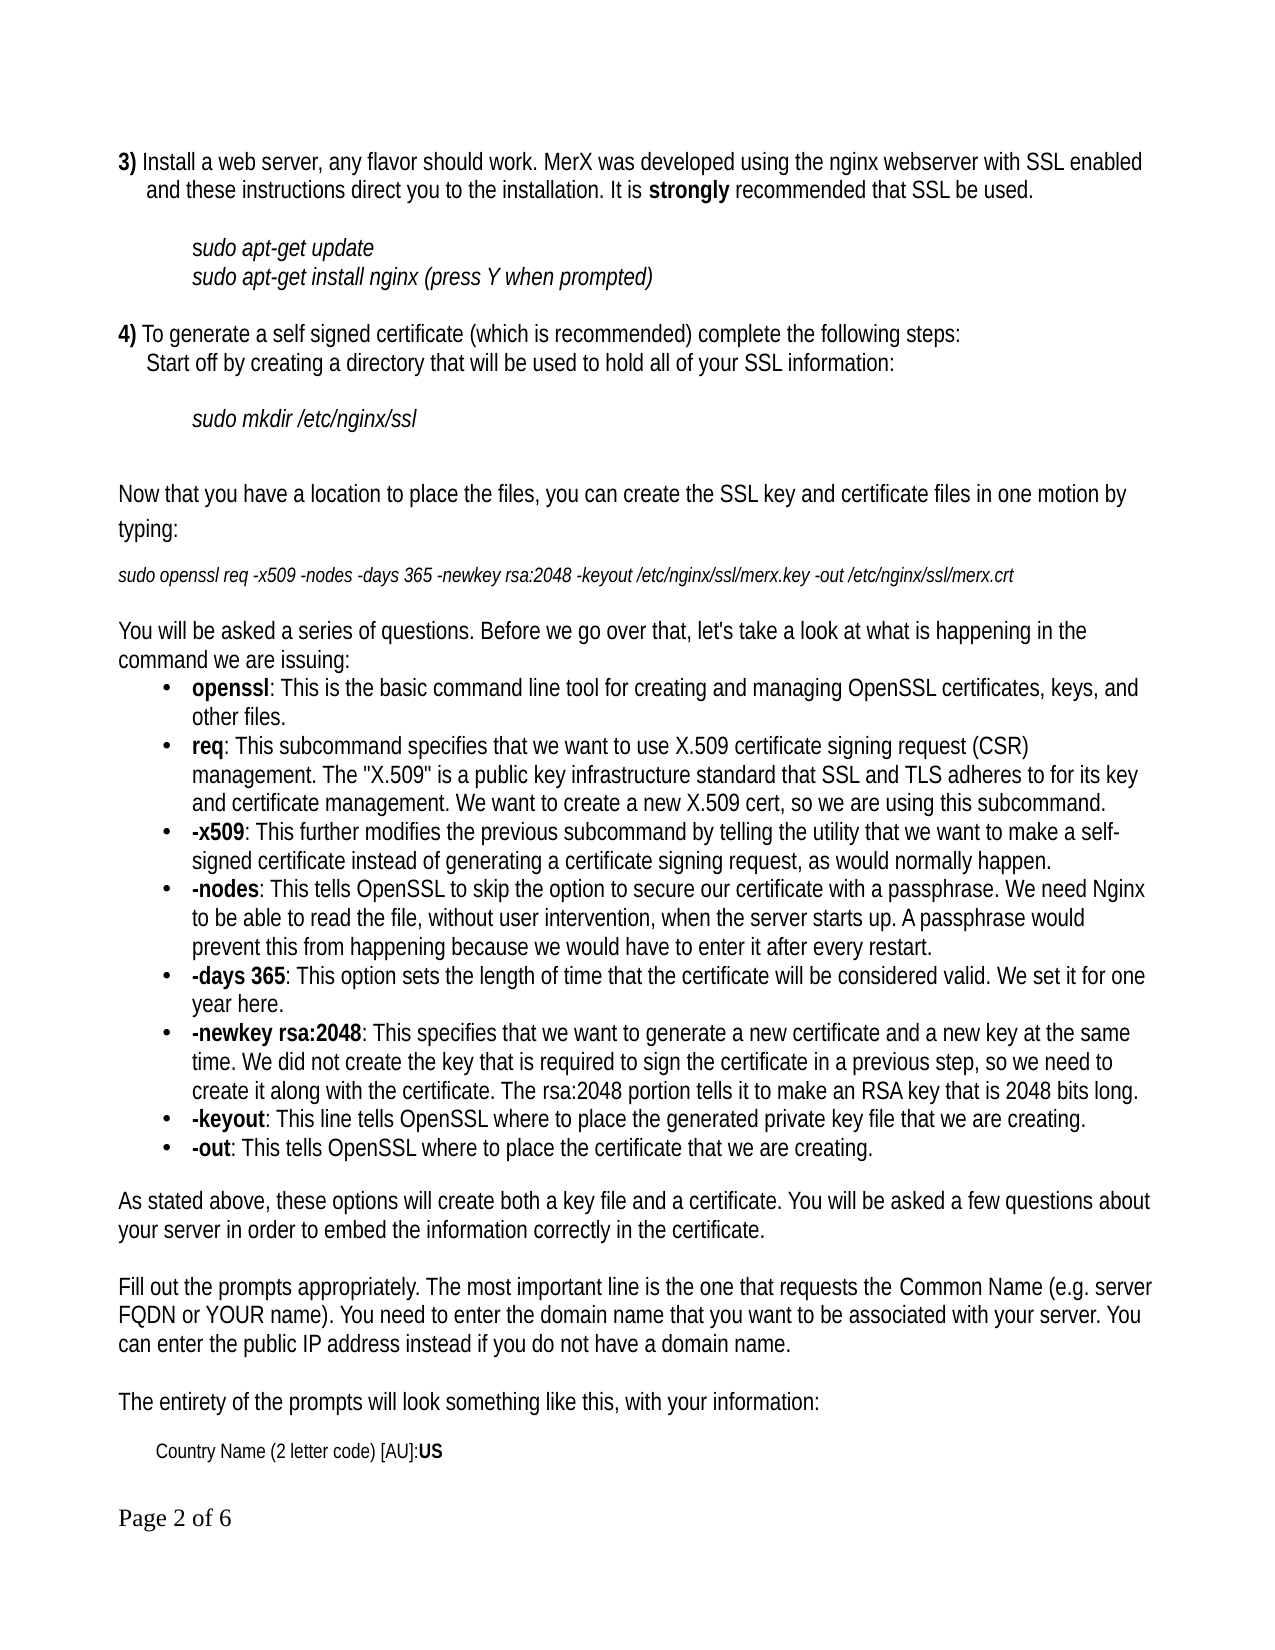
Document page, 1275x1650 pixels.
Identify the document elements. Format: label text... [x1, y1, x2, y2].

text sudo openssl req -x509 -nodes -days 365 -newkey rsa:2048 -keyout /etc/nginx/ssl/merx.key -out /etc/nginx/ssl/merx.crt [118, 563, 1157, 587]
text Fill out the prompts appropriately. The most important line is the one that requests the Common Name (e.g. server FQDN or YOUR name). You need to enter the domain name that you want to be associated with your server. You can enter the public IP address instead if you do not have a domain name. [118, 1272, 1157, 1358]
list -days 365: This option sets the length of time that the certificate will be considered valid. We set it for one year here. [162, 961, 1157, 1018]
text You will be asked a series of questions. Before we go over that, let's take a look at what is happening in the command we are issuing: [118, 616, 1157, 673]
text The entirety of the prompts will look something like this, with your information: [118, 1386, 1157, 1415]
text As stated above, these options will create both a key file and a certificate. You will be asked a few questions about your server in order to embed the information correctly in the certificate. [118, 1186, 1157, 1243]
list -newkey rsa:2048: This specifies that we want to generate a new certificate and a new key at the same time. We did not create the key that is required to sign the certificate in a previous step, so we need to create it along with the certificate. The rsa:2048 portion tells it to make an RSA key that is 2048 bits long. [162, 1018, 1157, 1104]
list -out: This tells OpenSSL where to place the certificate that we are creating. [162, 1133, 1157, 1162]
text 4) To generate a self signed certificate (which is recommended) complete the following steps: [118, 319, 1157, 347]
text Now that you have a location to place the files, you can create the SSL key and certificate files in one motion by typing: [118, 479, 1157, 542]
list -nodes: This tells OpenSSL to skip the option to secure our certificate with a passphrase. We need Nginx to be able to read the file, without user intervention, when the server starts up. A passphrase would prevent this from happening because we would have to enter it after every restart. [162, 874, 1157, 961]
text sudo apt-get update [118, 233, 1157, 261]
text Country Name (2 letter code) [AU]:US [156, 1439, 1157, 1463]
list openssl: This is the basic command line tool for creating and managing OpenSSL certificates, keys, and other files. [162, 673, 1157, 731]
list req: This subcommand specifies that we want to use X.509 certificate signing request (CSR) management. The "X.509" is a public key infrastructure standard that SSL and TLS adheres to for its key and certificate management. We want to create a new X.509 cert, so we are using this subcommand. [162, 731, 1157, 817]
list -keyout: This line tells OpenSSL where to place the generated private key file that we are creating. [162, 1104, 1157, 1133]
text sudo mkdir /etc/nginx/ssl [118, 404, 1157, 433]
text 3) Install a web server, any flavor should work. MerX was developed using the nginx webserver with SSL enabled and these instructions direct you to the installation. It is strongly recommended that SSL be used. [118, 147, 1157, 204]
text sudo apt-get install nginx (press Y when prompted) [118, 261, 1157, 290]
text Start off by creating a directory that will be used to hold all of your SSL information: [146, 347, 1157, 376]
list -x509: This further modifies the previous subcommand by telling the utility that we want to make a self-signed certificate instead of generating a certificate signing request, as would normally happen. [162, 817, 1157, 874]
